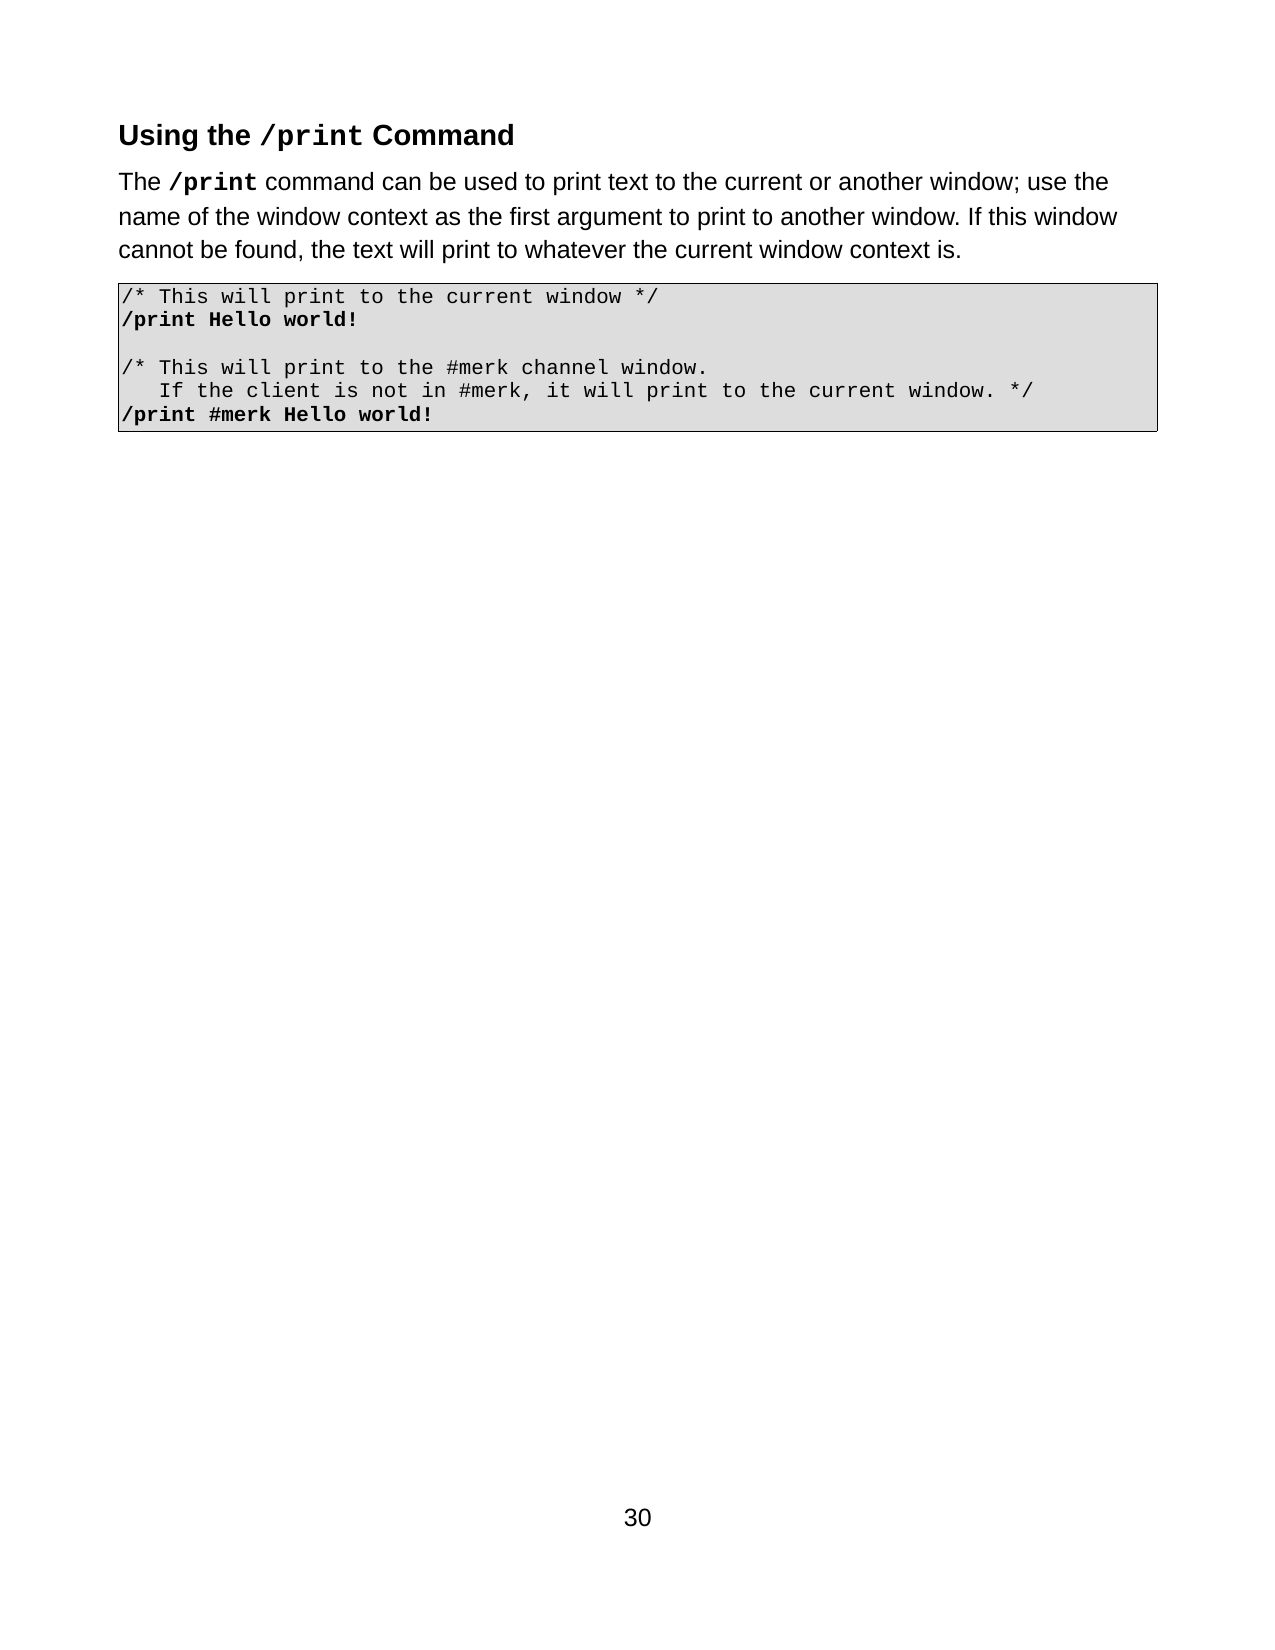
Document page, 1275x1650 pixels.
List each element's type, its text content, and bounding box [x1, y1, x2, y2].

table_header /* This will print to the current window */ /print Hello world! /* This will print to the #merk channel window. If the client is not in #merk, it will print to the current window. */ /print #merk Hello world! [119, 284, 1157, 431]
subtitle Using the /print Command [118, 118, 1157, 154]
text The /print command can be used to print text to the current or another window; use the name of the window context as the first argument to print to another window. If this window cannot be found, the text will print to whatever the current window context is. [118, 167, 1157, 264]
